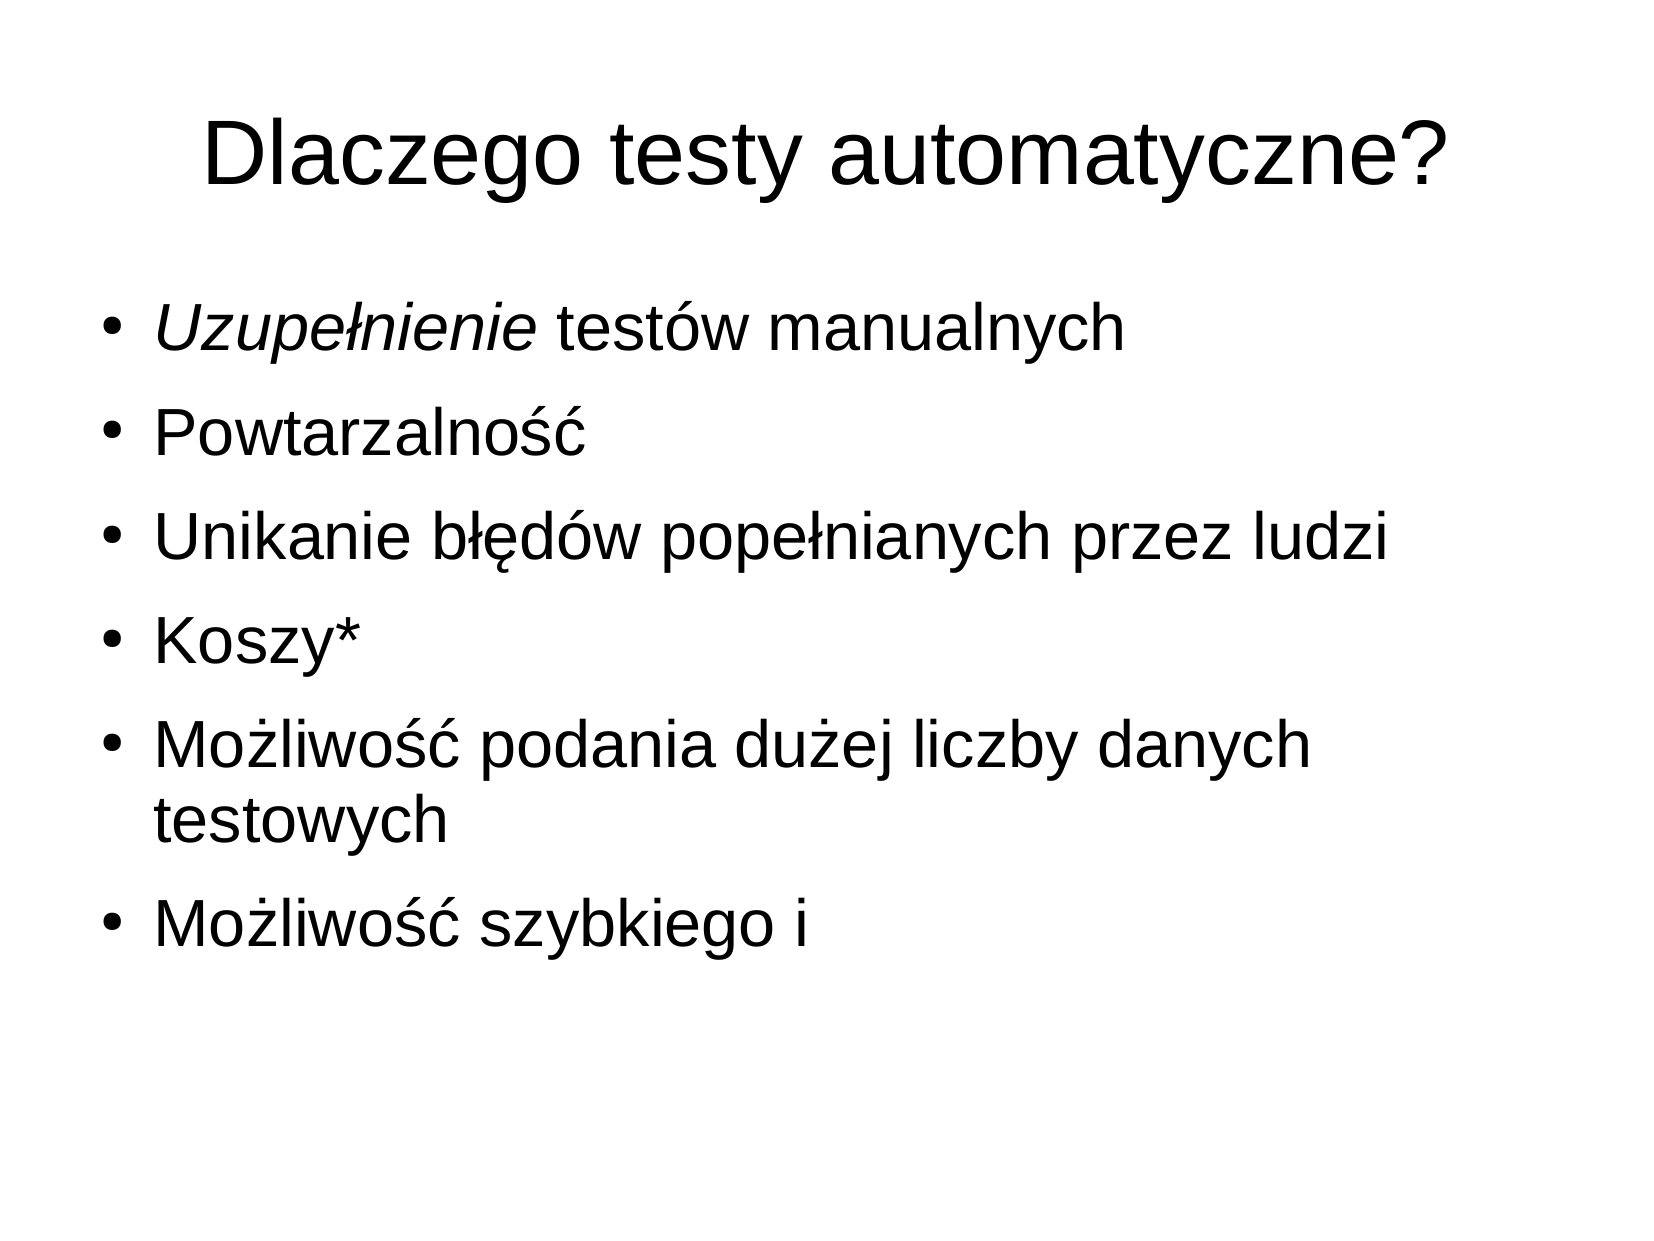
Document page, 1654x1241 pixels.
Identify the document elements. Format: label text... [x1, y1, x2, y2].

title Dlaczego testy automatyczne? [82, 49, 1571, 257]
list Uzupełnienie testów manualnych Powtarzalność Unikanie błędów popełnianych przez ludzi Koszy* Możliwość podania dużej liczby danych testowych Możliwość szybkiego i [82, 290, 1571, 1010]
